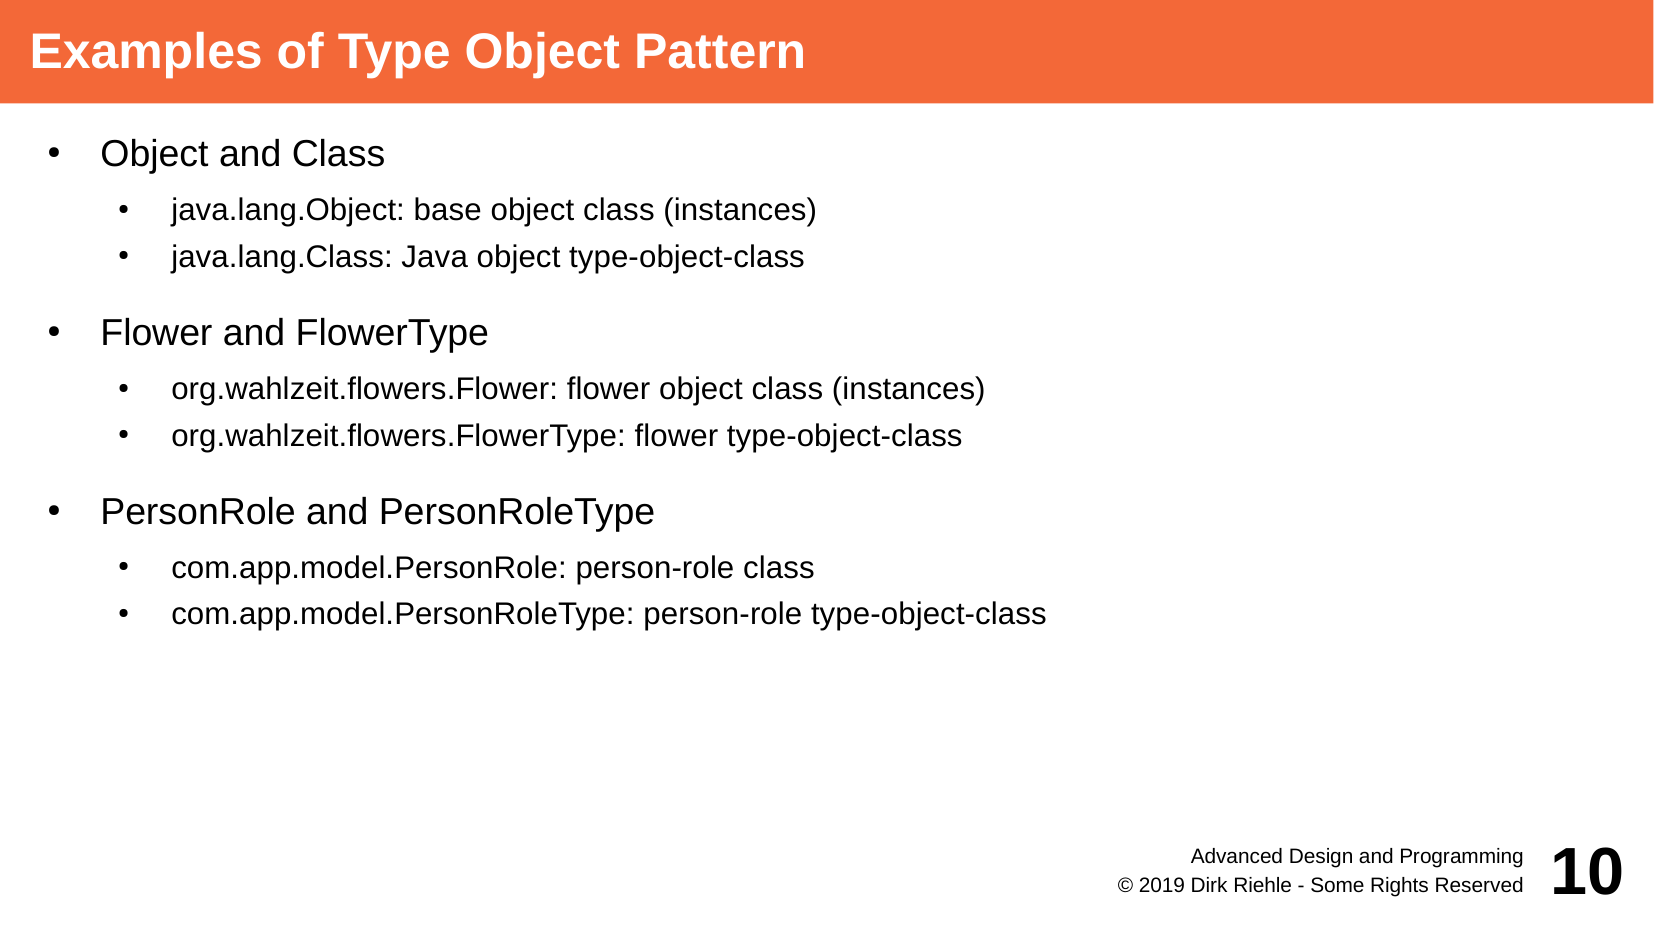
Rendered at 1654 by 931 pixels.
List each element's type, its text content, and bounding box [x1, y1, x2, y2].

list Object and Class java.lang.Object: base object class (instances) java.lang.Class: Java object type-object-class Flower and FlowerType org.wahlzeit.flowers.Flower: flower object class (instances) org.wahlzeit.flowers.FlowerType: flower type-object-class PersonRole and PersonRoleType com.app.model.PersonRole: person-role class com.app.model.PersonRoleType: person-role type-object-class [29, 132, 1625, 813]
title Examples of Type Object Pattern [0, 0, 1654, 104]
